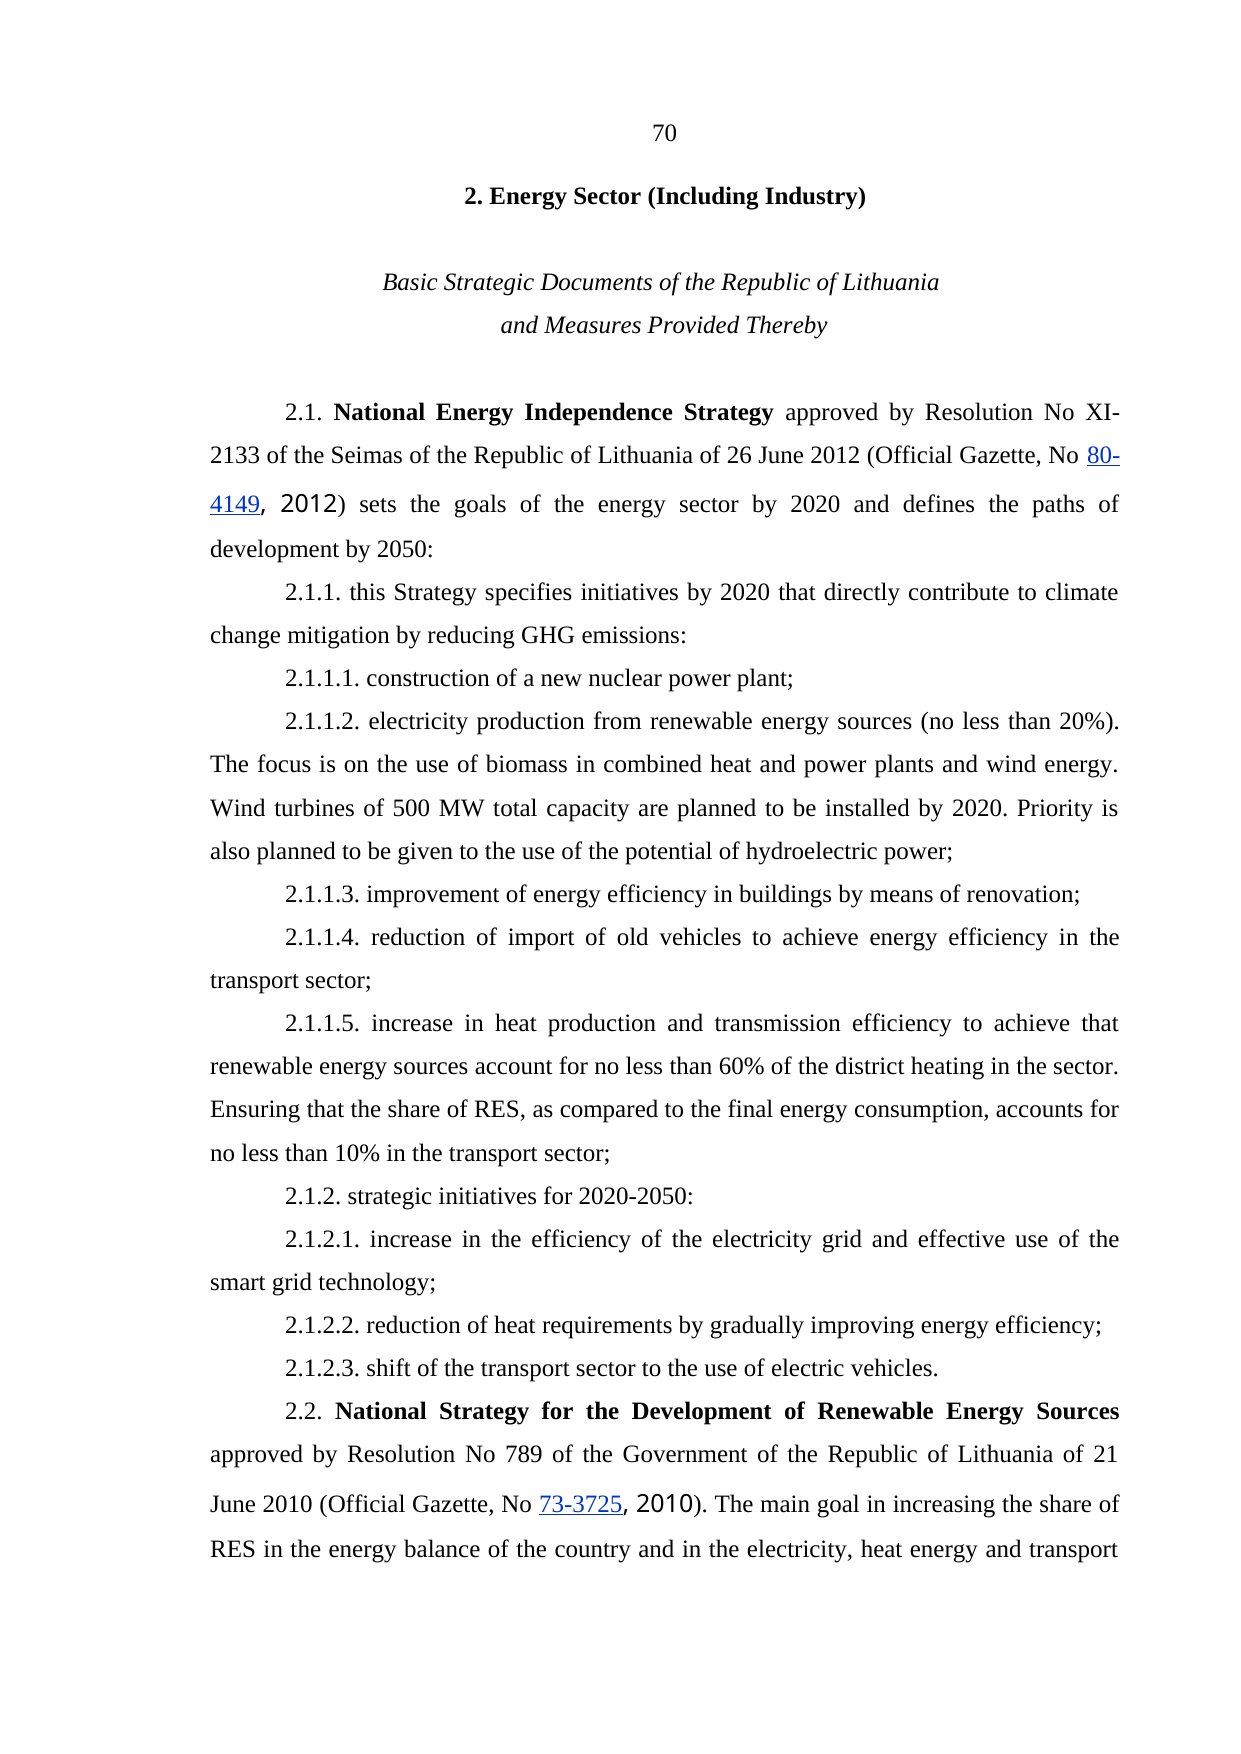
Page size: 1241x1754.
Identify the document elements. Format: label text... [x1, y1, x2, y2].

text 2.1.2.3. shift of the transport sector to the use of electric vehicles. [210, 1353, 1120, 1382]
text Basic Strategic Documents of the Republic of Lithuania and Measures Provided Thereby [210, 267, 1120, 339]
text 2.1.1.4. reduction of import of old vehicles to achieve energy efficiency in the transport sector; [210, 922, 1120, 994]
text 2. Energy Sector (Including Industry) [210, 181, 1120, 210]
text 2.2. National Strategy for the Development of Renewable Energy Sources approved by Resolution No 789 of the Government of the Republic of Lithuania of 21 June 2010 (Official Gazette, No 73-3725, 2010). The main goal in increasing the share of RES in the energy balance of the country and in the electricity, heat energy and transport [210, 1396, 1120, 1562]
text 2.1. National Energy Independence Strategy approved by Resolution No XI-2133 of the Seimas of the Republic of Lithuania of 26 June 2012 (Official Gazette, No 80-4149, 2012) sets the goals of the energy sector by 2020 and defines the paths of development by 2050: [210, 397, 1120, 563]
text 2.1.1. this Strategy specifies initiatives by 2020 that directly contribute to climate change mitigation by reducing GHG emissions: [210, 577, 1120, 649]
text 2.1.1.3. improvement of energy efficiency in buildings by means of renovation; [210, 879, 1120, 908]
text 2.1.2.1. increase in the efficiency of the electricity grid and effective use of the smart grid technology; [210, 1224, 1120, 1296]
text 2.1.2. strategic initiatives for 2020-2050: [210, 1181, 1120, 1209]
text 2.1.1.5. increase in heat production and transmission efficiency to achieve that renewable energy sources account for no less than 60% of the district heating in the sector. Ensuring that the share of RES, as compared to the final energy consumption, accounts for no less than 10% in the transport sector; [210, 1008, 1120, 1166]
text 2.1.1.1. construction of a new nuclear power plant; [210, 663, 1120, 692]
text 2.1.1.2. electricity production from renewable energy sources (no less than 20%). The focus is on the use of biomass in combined heat and power plants and wind energy. Wind turbines of 500 MW total capacity are planned to be installed by 2020. Priority is also planned to be given to the use of the potential of hydroelectric power; [210, 706, 1120, 864]
text 2.1.2.2. reduction of heat requirements by gradually improving energy efficiency; [210, 1310, 1120, 1339]
